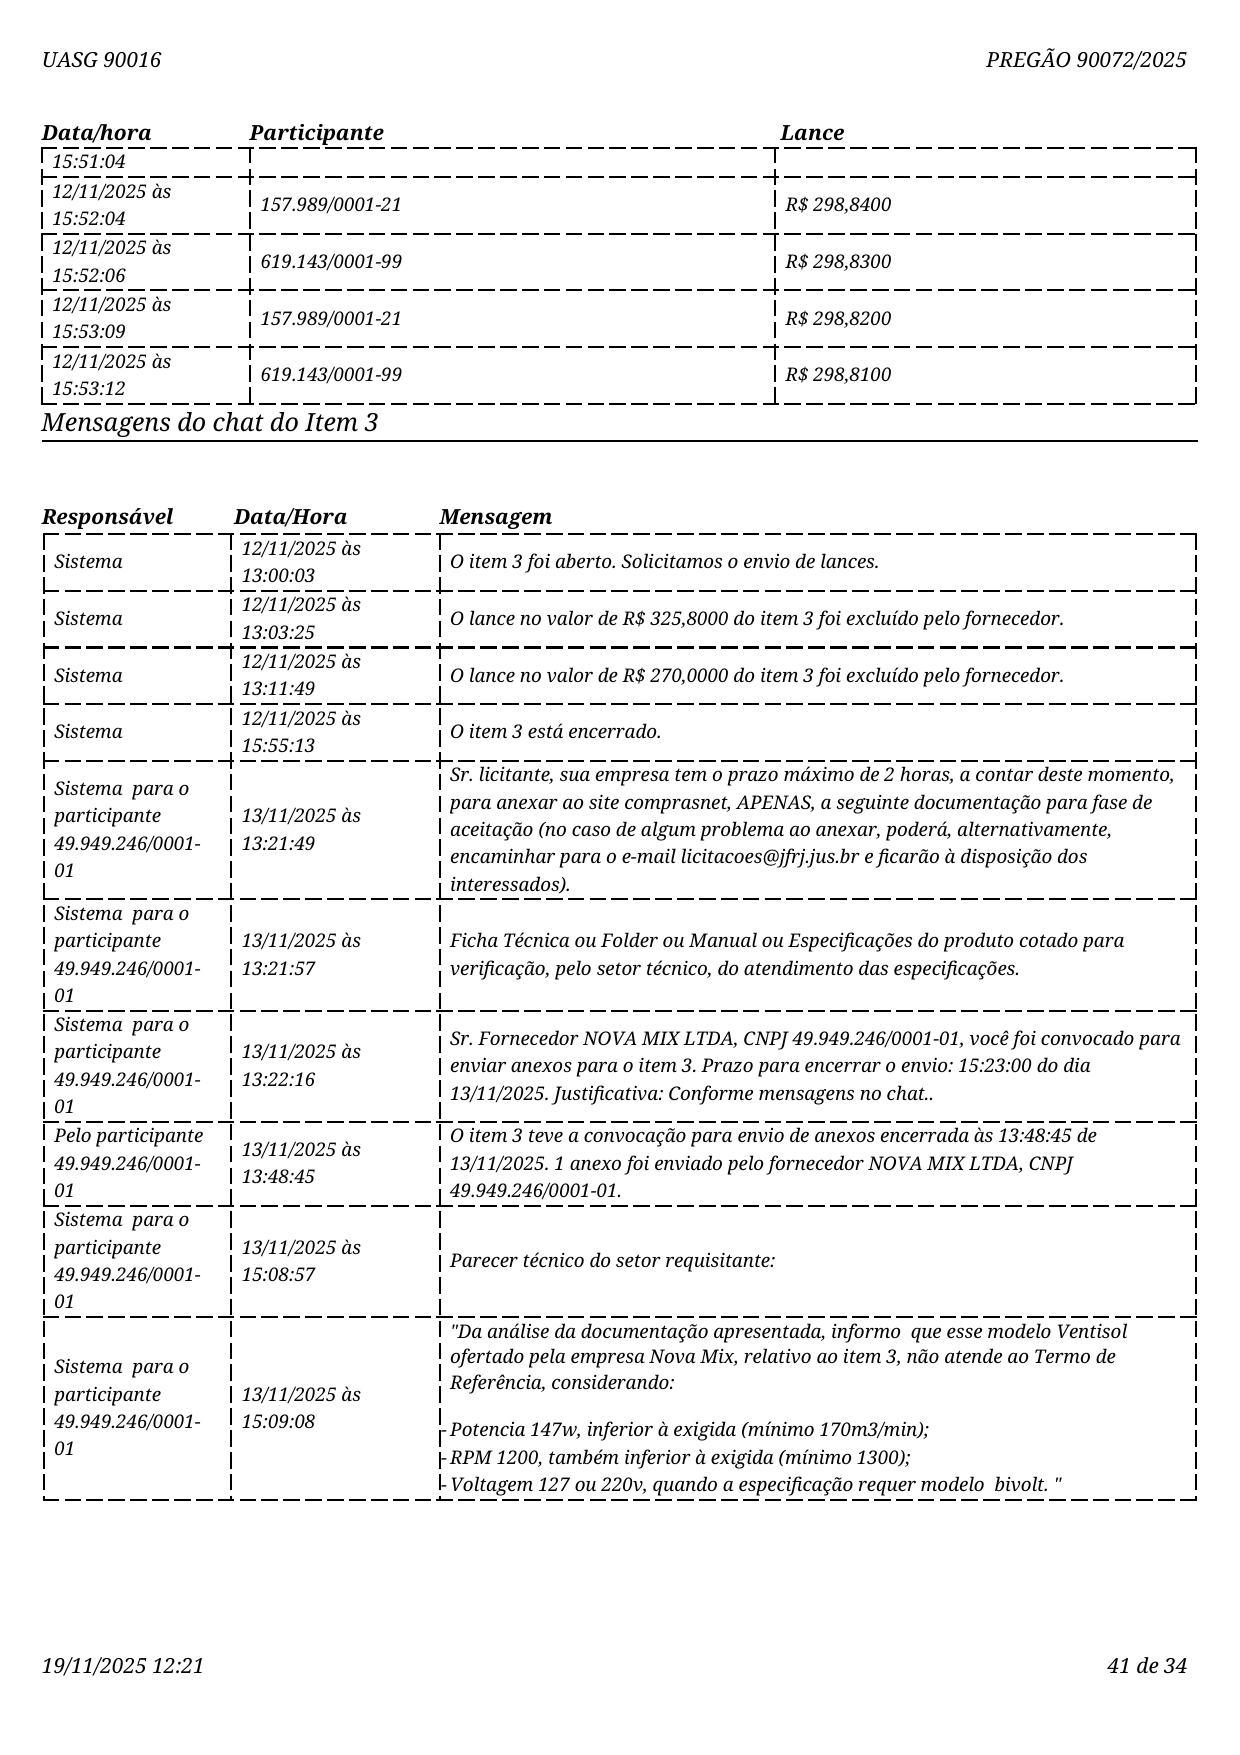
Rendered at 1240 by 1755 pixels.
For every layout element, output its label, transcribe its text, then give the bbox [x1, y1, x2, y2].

table_cell Sistema [44, 703, 231, 760]
table_cell Sistema [44, 590, 231, 646]
table_cell 13/11/2025 às 15:09:08 [231, 1316, 439, 1499]
table_cell Sistema para o participante 49.949.246/0001-01 [44, 1205, 231, 1316]
table_cell 13/11/2025 às 15:08:57 [231, 1205, 439, 1316]
table_cell 15:51:04 [42, 147, 250, 176]
table_cell [250, 147, 775, 176]
table_cell [775, 147, 1196, 176]
subtitle Mensagens do chat do Item 3 [41, 405, 1189, 439]
table_cell R$ 298,8100 [775, 346, 1196, 403]
table_cell R$ 298,8200 [775, 289, 1196, 346]
table_cell 12/11/2025 às 15:55:13 [231, 703, 439, 760]
table_cell Sistema para o participante 49.949.246/0001-01 [44, 898, 231, 1009]
table_cell Sistema para o participante 49.949.246/0001-01 [44, 760, 231, 898]
table_cell O lance no valor de R$ 325,8000 do item 3 foi excluído pelo fornecedor. [440, 590, 1196, 646]
table_cell Sistema para o participante 49.949.246/0001-01 [44, 1010, 231, 1121]
table_cell O lance no valor de R$ 270,0000 do item 3 foi excluído pelo fornecedor. [440, 646, 1196, 703]
table_cell 12/11/2025 às 13:11:49 [231, 646, 439, 703]
table_header Sistema [44, 533, 231, 590]
table_cell 619.143/0001-99 [250, 346, 775, 403]
table_cell 13/11/2025 às 13:22:16 [231, 1010, 439, 1121]
table_header 12/11/2025 às 13:00:03 [231, 533, 439, 590]
table_cell Parecer técnico do setor requisitante: [440, 1205, 1196, 1316]
table_cell R$ 298,8300 [775, 233, 1196, 289]
table_cell 157.989/0001-21 [250, 289, 775, 346]
table_cell 12/11/2025 às 15:53:12 [42, 346, 250, 403]
table_cell 12/11/2025 às 15:53:09 [42, 289, 250, 346]
text Responsável Data/Hora Mensagem [42, 502, 1189, 531]
table_cell O item 3 está encerrado. [440, 703, 1196, 760]
table_cell 619.143/0001-99 [250, 233, 775, 289]
table_cell Sr. Fornecedor NOVA MIX LTDA, CNPJ 49.949.246/0001-01, você foi convocado para enviar anexos para o item 3. Prazo para encerrar o envio: 15:23:00 do dia 13/11/2025. Justificativa: Conforme mensagens no chat.. [440, 1010, 1196, 1121]
table_cell Sistema [44, 646, 231, 703]
table_cell Ficha Técnica ou Folder ou Manual ou Especificações do produto cotado para verificação, pelo setor técnico, do atendimento das especificações. [440, 898, 1196, 1009]
table_cell 13/11/2025 às 13:21:57 [231, 898, 439, 1009]
table_cell 13/11/2025 às 13:48:45 [231, 1121, 439, 1205]
table_cell 13/11/2025 às 13:21:49 [231, 760, 439, 898]
table_cell 12/11/2025 às 15:52:04 [42, 176, 250, 233]
table_cell Sistema para o participante 49.949.246/0001-01 [44, 1316, 231, 1499]
table_cell Pelo participante 49.949.246/0001-01 [44, 1121, 231, 1205]
table_cell "Da análise da documentação apresentada, informo que esse modelo Ventisol ofertado pela empresa Nova Mix, relativo ao item 3, não atende ao Termo de Referência, considerando: Potencia 147w, inferior à exigida (mínimo 170m3/min); RPM 1200, também inferior à exigida (mínimo 1300); Voltagem 127 ou 220v, quando a especificação requer modelo bivolt. " [440, 1316, 1196, 1499]
table_cell O item 3 teve a convocação para envio de anexos encerrada às 13:48:45 de 13/11/2025. 1 anexo foi enviado pelo fornecedor NOVA MIX LTDA, CNPJ 49.949.246/0001-01. [440, 1121, 1196, 1205]
table_cell 12/11/2025 às 13:03:25 [231, 590, 439, 646]
table_cell Sr. licitante, sua empresa tem o prazo máximo de 2 horas, a contar deste momento, para anexar ao site comprasnet, APENAS, a seguinte documentação para fase de aceitação (no caso de algum problema ao anexar, poderá, alternativamente, encaminhar para o e-mail licitacoes@jfrj.jus.br e ficarão à disposição dos interessados). [440, 760, 1196, 898]
table_cell R$ 298,8400 [775, 176, 1196, 233]
table_cell 157.989/0001-21 [250, 176, 775, 233]
table_cell 12/11/2025 às 15:52:06 [42, 233, 250, 289]
table_header O item 3 foi aberto. Solicitamos o envio de lances. [440, 533, 1196, 590]
